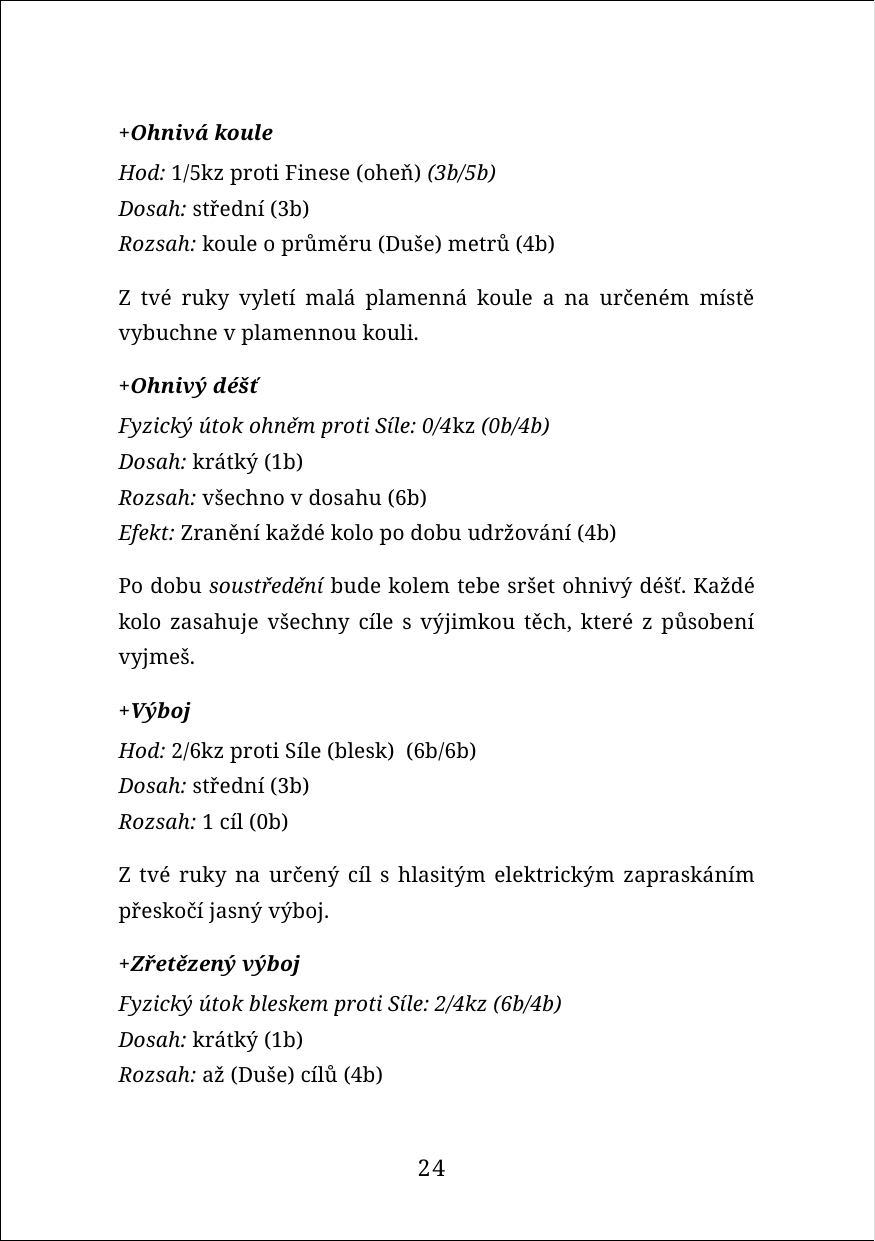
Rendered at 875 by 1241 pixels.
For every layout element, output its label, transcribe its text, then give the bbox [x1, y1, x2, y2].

subtitle +Výboj [118, 696, 756, 724]
text Z tvé ruky na určený cíl s hlasitým elektrickým zapraskáním přeskočí jasný výboj. [118, 860, 756, 924]
text Fyzický útok ohněm proti Síle: 0/4kz (0b/4b) Dosah: krátký (1b) Rozsah: všechno v dosahu (6b) Efekt: Zranění každé kolo po dobu udržování (4b) [118, 412, 756, 547]
text Hod: 1/5kz proti Finese (oheň) (3b/5b) Dosah: střední (3b) Rozsah: koule o průměru (Duše) metrů (4b) [118, 158, 756, 258]
text Z tvé ruky vyletí malá plamenná koule a na určeném místě vybuchne v plamennou kouli. [118, 283, 756, 347]
subtitle +Zřetězený výboj [118, 949, 756, 977]
text Hod: 2/6kz proti Síle (blesk) (6b/6b) Dosah: střední (3b) Rozsah: 1 cíl (0b) [118, 736, 756, 835]
subtitle +Ohnivý déšť [118, 371, 756, 400]
text Po dobu soustředění bude kolem tebe sršet ohnivý déšť. Každé kolo zasahuje všechny cíle s výjimkou těch, které z působení vyjmeš. [118, 571, 756, 671]
subtitle +Ohnivá koule [118, 118, 756, 147]
text Fyzický útok bleskem proti Síle: 2/4kz (6b/4b) Dosah: krátký (1b) Rozsah: až (Duše) cílů (4b) [118, 989, 756, 1089]
